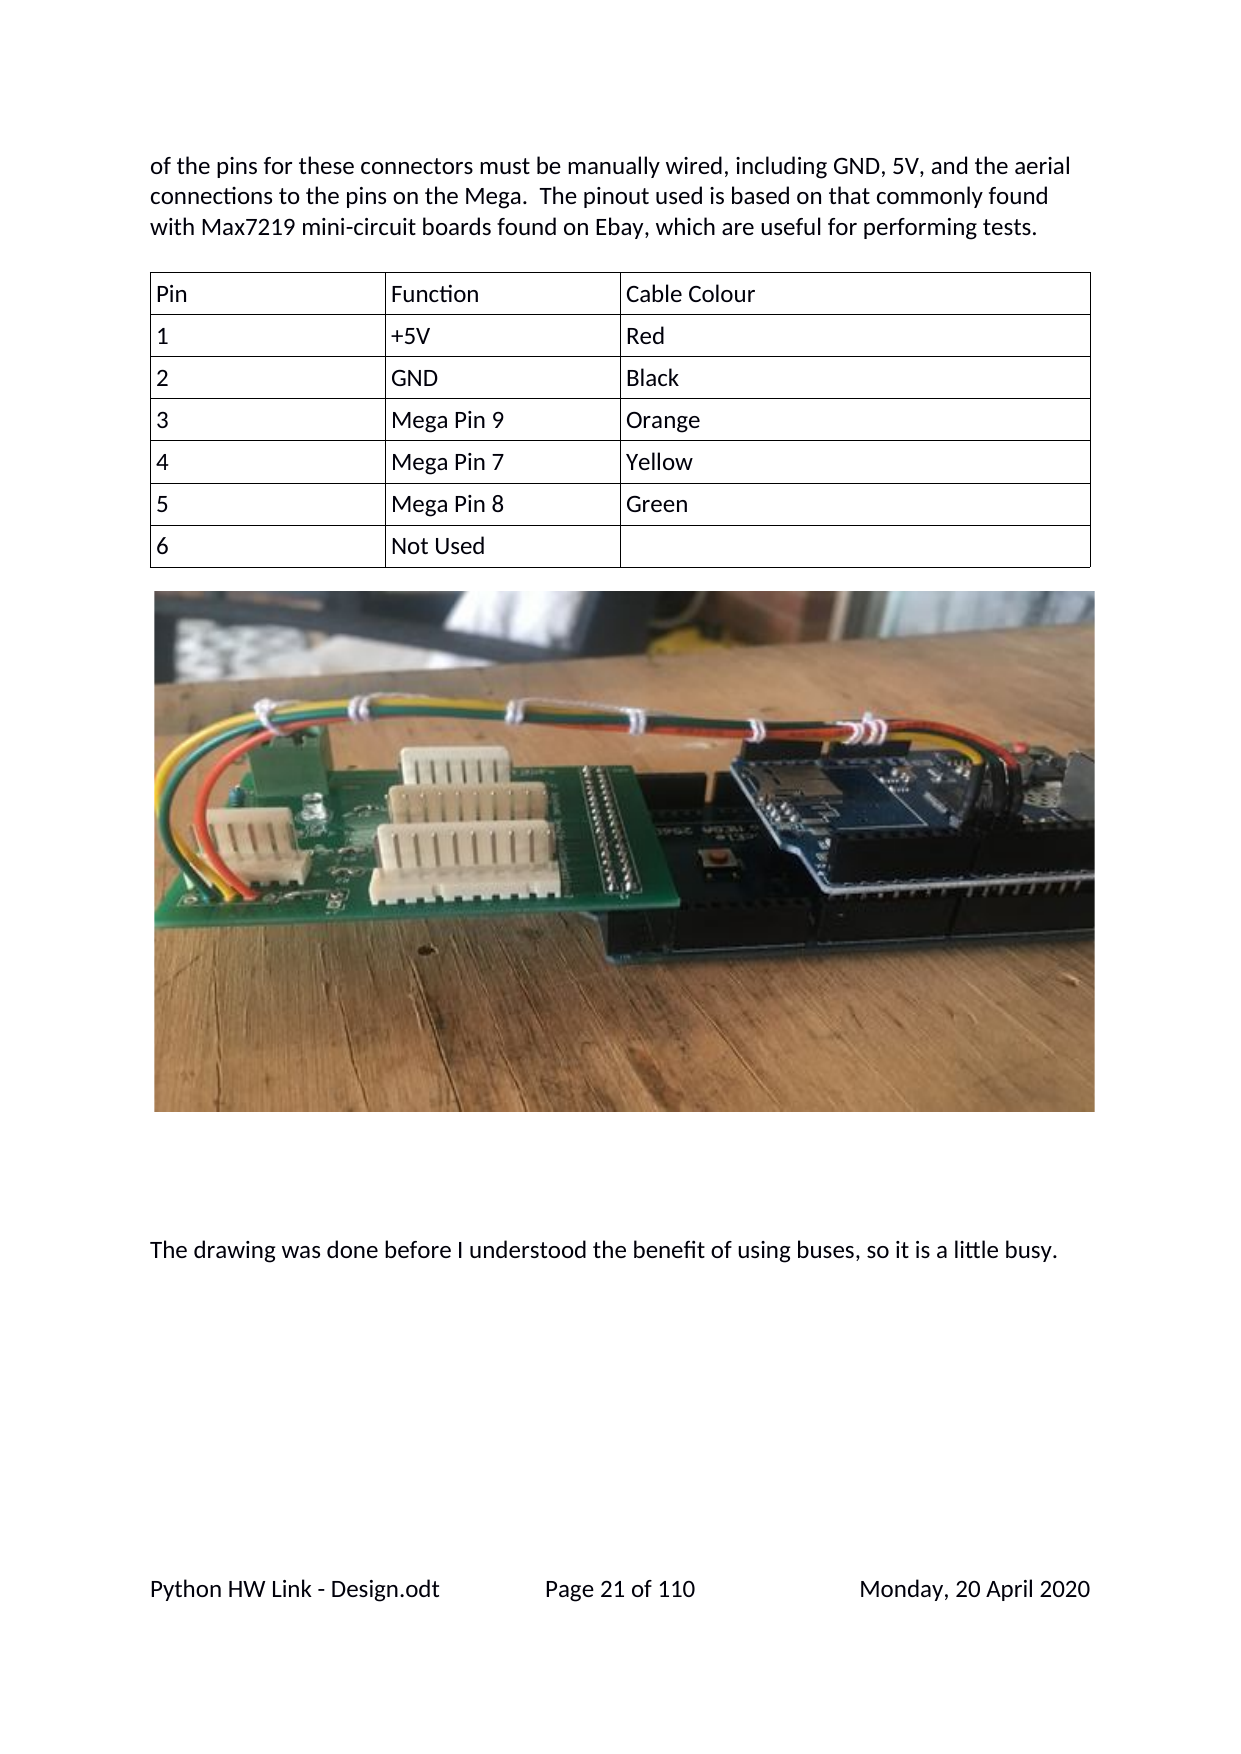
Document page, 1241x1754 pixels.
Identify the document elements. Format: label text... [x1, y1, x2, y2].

table_cell Mega Pin 9 [386, 399, 620, 440]
table_cell Black [621, 357, 1090, 398]
table_cell Not Used [386, 526, 620, 567]
table_header Function [386, 273, 620, 314]
table_cell 1 [151, 315, 385, 356]
table_cell 4 [151, 441, 385, 482]
table_cell Mega Pin 7 [386, 441, 620, 482]
table_cell +5V [386, 315, 620, 356]
text The drawing was done before I understood the benefit of using buses, so it is a little busy. [150, 1234, 1090, 1264]
table_header Cable Colour [621, 273, 1090, 314]
table_cell Orange [621, 399, 1090, 440]
table_cell 2 [151, 357, 385, 398]
table_cell Green [621, 484, 1090, 524]
table_cell Mega Pin 8 [386, 484, 620, 524]
table_cell 6 [151, 526, 385, 567]
table_cell [621, 526, 1090, 567]
table_cell 5 [151, 484, 385, 524]
table_header Pin [151, 273, 385, 314]
table_cell GND [386, 357, 620, 398]
table_cell 3 [151, 399, 385, 440]
picture [154, 591, 1095, 1112]
table_cell Red [621, 315, 1090, 356]
text of the pins for these connectors must be manually wired, including GND, 5V, and the aerial connections to the pins on the Mega. The pinout used is based on that commonly found with Max7219 mini-circuit boards found on Ebay, which are useful for performing tests. [150, 150, 1090, 242]
table_cell Yellow [621, 441, 1090, 482]
